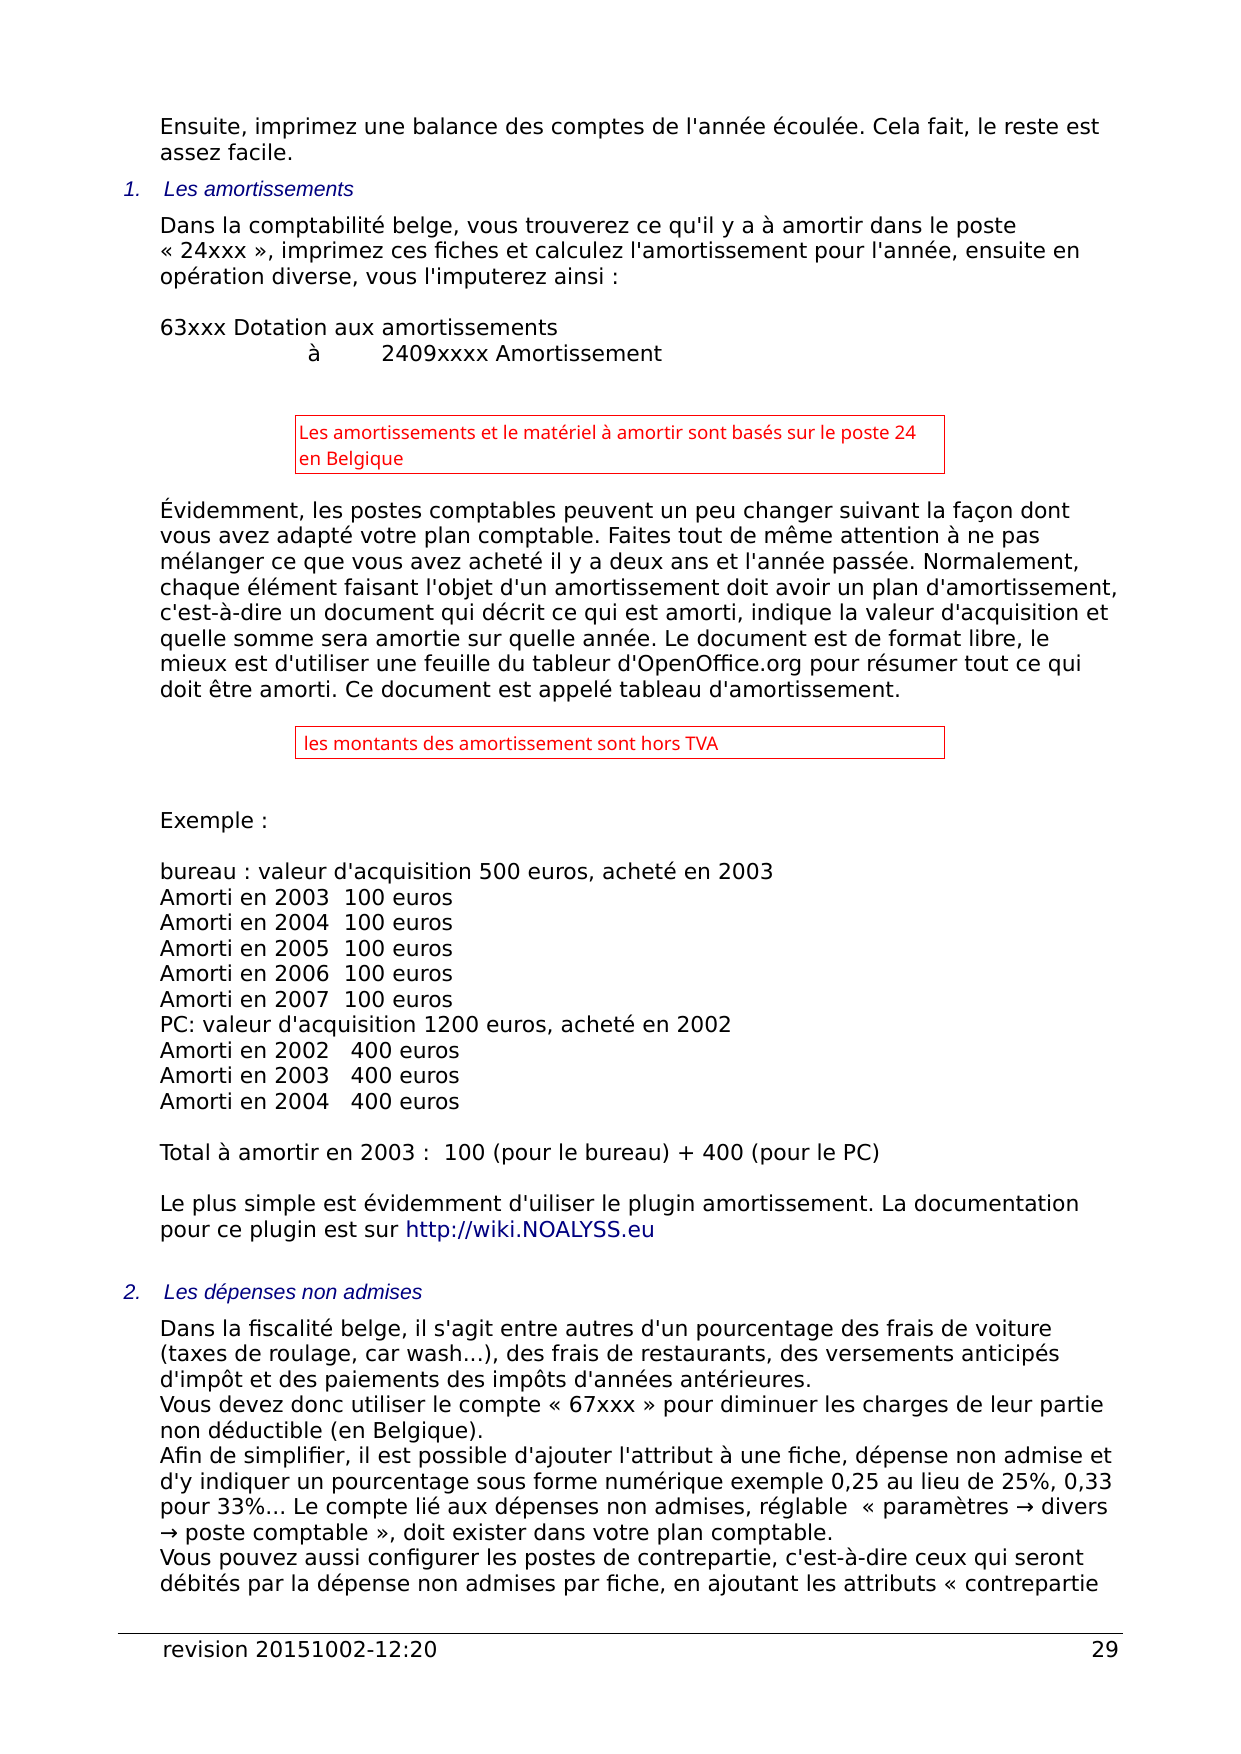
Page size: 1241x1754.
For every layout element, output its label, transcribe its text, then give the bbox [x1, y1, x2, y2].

text Total à amortir en 2003 : 100 (pour le bureau) + 400 (pour le PC) [159, 1140, 1123, 1166]
text Dans la fiscalité belge, il s'agit entre autres d'un pourcentage des frais de voiture (taxes de roulage, car wash...), des frais de restaurants, des versements anticipés d'impôt et des paiements des impôts d'années antérieures. [159, 1316, 1123, 1392]
text Amorti en 2003 100 euros [159, 885, 1123, 911]
text Évidemment, les postes comptables peuvent un peu changer suivant la façon dont vous avez adapté votre plan comptable. Faites tout de même attention à ne pas mélanger ce que vous avez acheté il y a deux ans et l'année passée. Normalement, chaque élément faisant l'objet d'un amortissement doit avoir un plan d'amortissement, c'est-à-dire un document qui décrit ce qui est amorti, indique la valeur d'acquisition et quelle somme sera amortie sur quelle année. Le document est de format libre, le mieux est d'utiliser une feuille du tableur d'OpenOffice.org pour résumer tout ce qui doit être amorti. Ce document est appelé tableau d'amortissement. [159, 498, 1123, 702]
text Vous devez donc utiliser le compte « 67xxx » pour diminuer les charges de leur partie non déductible (en Belgique). [159, 1392, 1123, 1443]
text 63xxx Dotation aux amortissements [159, 315, 1123, 341]
subtitle Les dépenses non admises [117, 1279, 1123, 1304]
text bureau : valeur d'acquisition 500 euros, acheté en 2003 [159, 859, 1123, 885]
text PC: valeur d'acquisition 1200 euros, acheté en 2002 [159, 1013, 1123, 1038]
text Amorti en 2007 100 euros [159, 987, 1123, 1013]
text Dans la comptabilité belge, vous trouverez ce qu'il y a à amortir dans le poste « 24xxx », imprimez ces fiches et calculez l'amortissement pour l'année, ensuite en opération diverse, vous l'imputerez ainsi : [159, 213, 1123, 290]
text Exemple : [159, 808, 1123, 834]
text Amorti en 2003 400 euros [159, 1064, 1123, 1089]
text Amorti en 2002 400 euros [159, 1038, 1123, 1064]
text Amorti en 2004 100 euros [159, 911, 1123, 936]
text Afin de simplifier, il est possible d'ajouter l'attribut à une fiche, dépense non admise et d'y indiquer un pourcentage sous forme numérique exemple 0,25 au lieu de 25%, 0,33 pour 33%... Le compte lié aux dépenses non admises, réglable « paramètres → divers → poste comptable », doit exister dans votre plan comptable. [159, 1443, 1123, 1546]
text Le plus simple est évidemment d'uiliser le plugin amortissement. La documentation pour ce plugin est sur http://wiki.NOALYSS.eu [159, 1191, 1123, 1242]
text à 2409xxxx Amortissement [159, 341, 1123, 366]
text Amorti en 2005 100 euros [159, 936, 1123, 962]
text Amorti en 2006 100 euros [159, 962, 1123, 987]
text les montants des amortissement sont hors TVA [296, 727, 944, 758]
text Ensuite, imprimez une balance des comptes de l'année écoulée. Cela fait, le reste est assez facile. [159, 114, 1123, 165]
text Amorti en 2004 400 euros [159, 1089, 1123, 1115]
text Vous pouvez aussi configurer les postes de contrepartie, c'est-à-dire ceux qui seront débités par la dépense non admises par fiche, en ajoutant les attributs « contrepartie [159, 1546, 1123, 1597]
subtitle Les amortissements [117, 177, 1123, 201]
text Les amortissements et le matériel à amortir sont basés sur le poste 24 en Belgique [296, 416, 944, 473]
